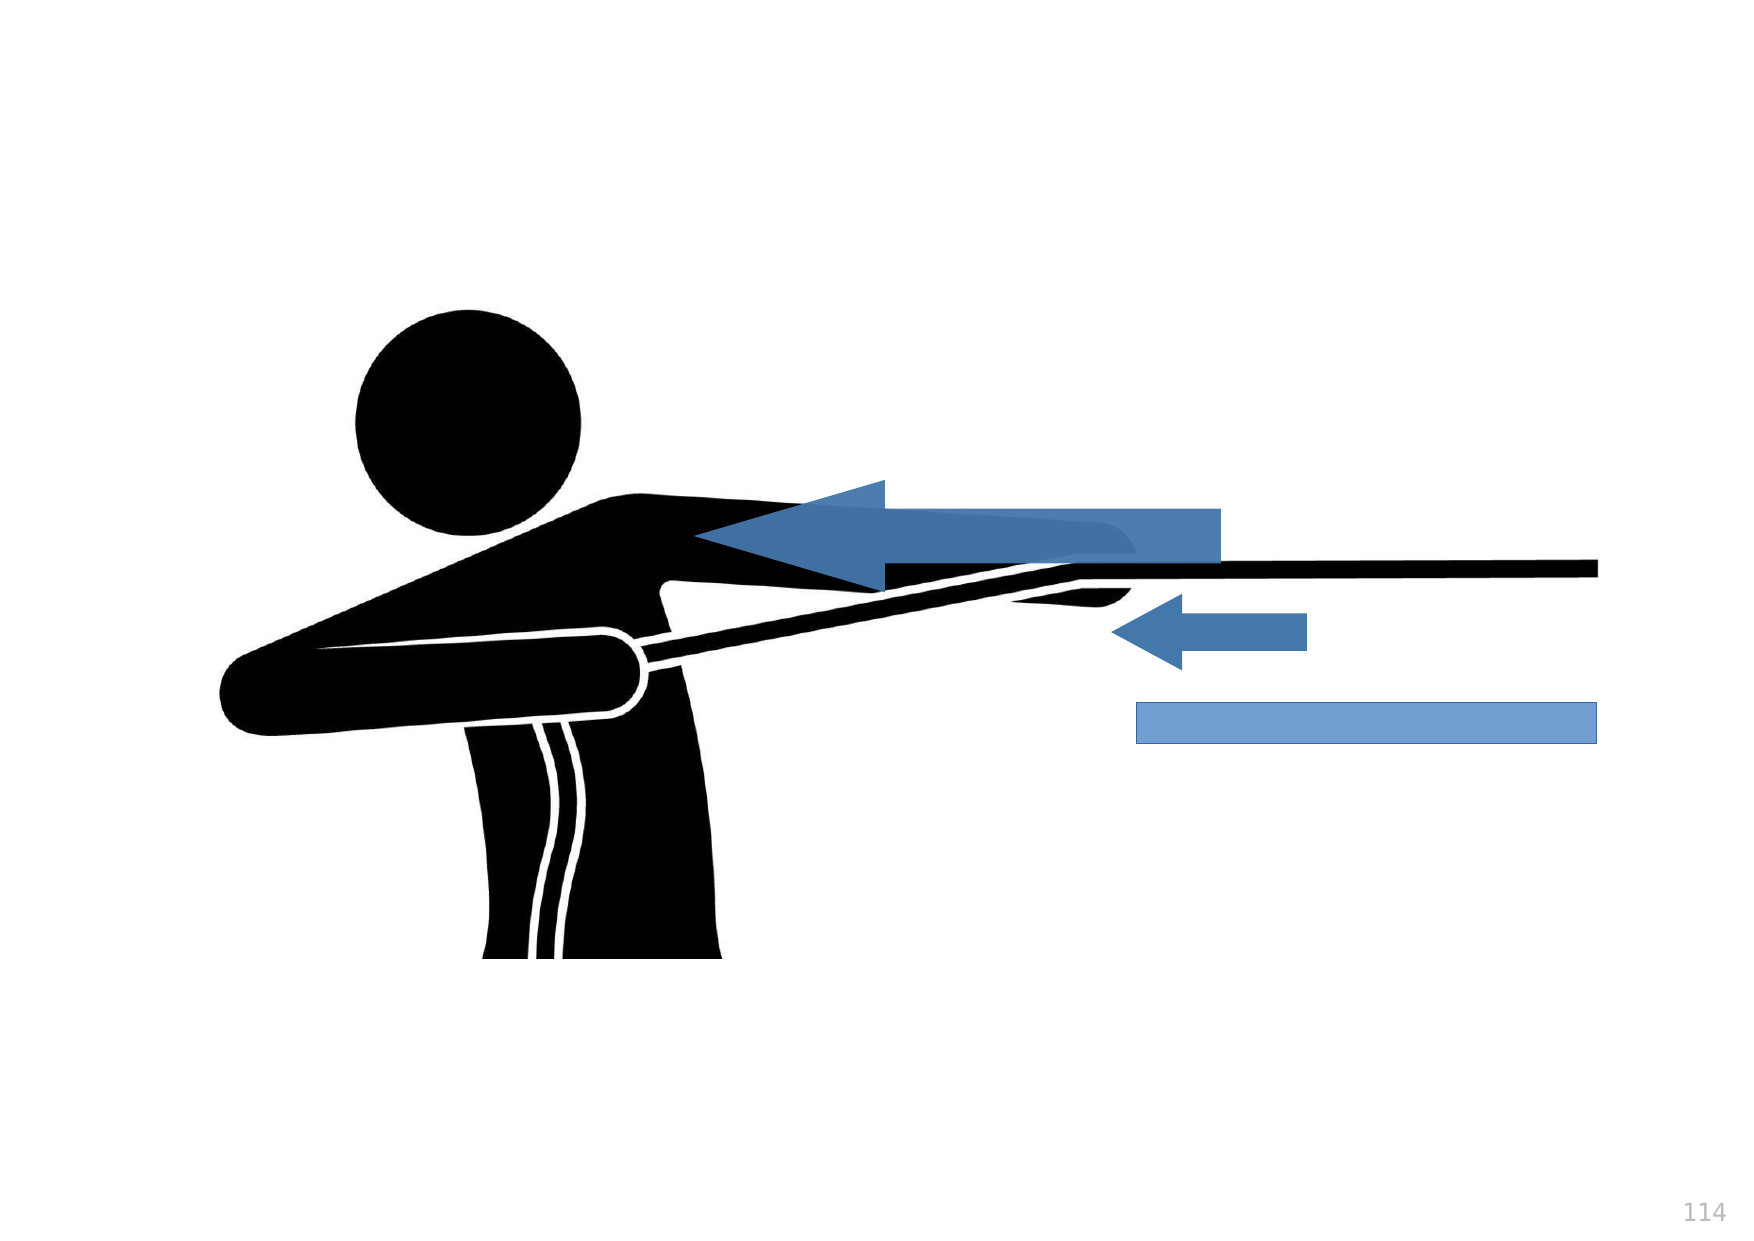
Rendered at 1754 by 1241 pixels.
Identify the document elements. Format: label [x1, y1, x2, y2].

text_box [693, 479, 1221, 593]
text_box [1136, 702, 1597, 744]
text_box [1111, 593, 1307, 671]
picture [207, 299, 1606, 960]
